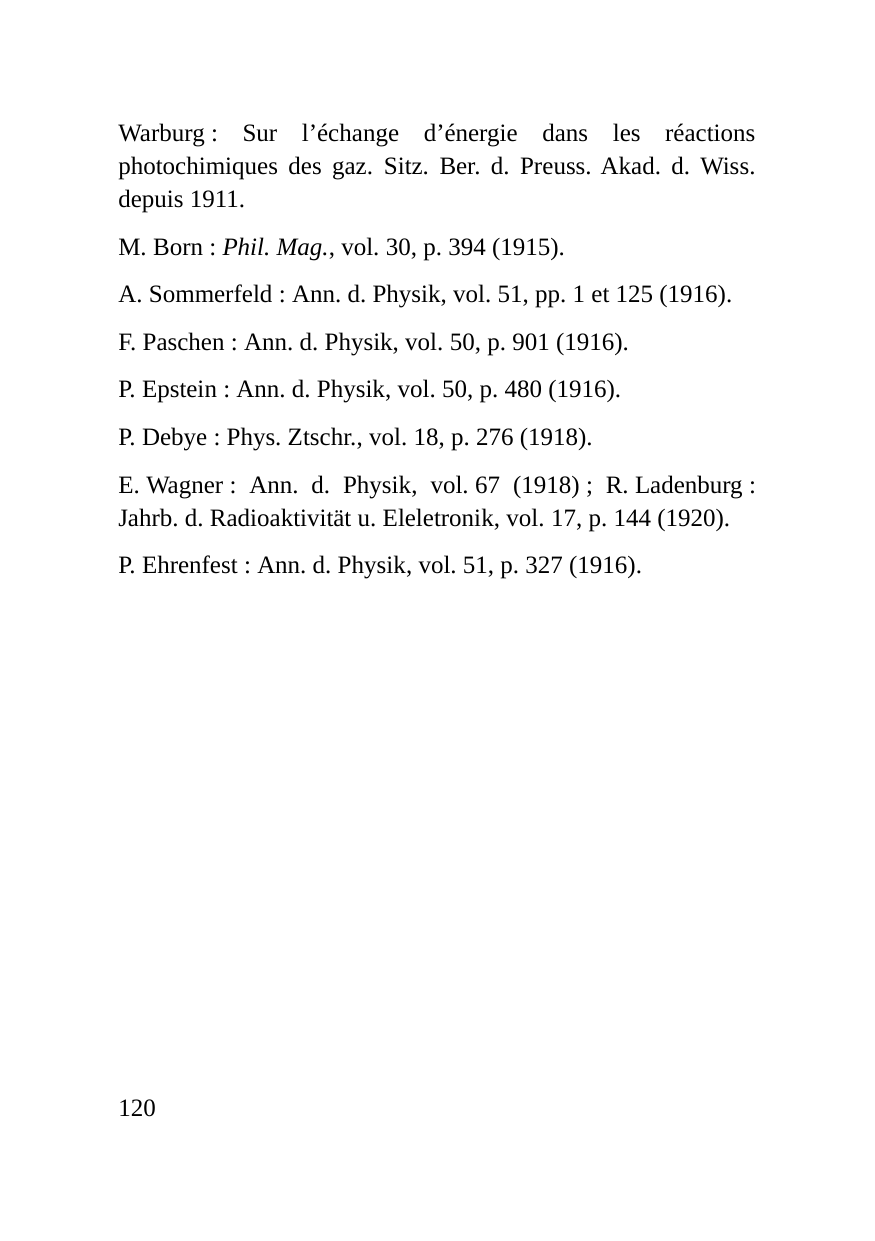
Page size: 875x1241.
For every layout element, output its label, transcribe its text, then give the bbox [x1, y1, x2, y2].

text A. Sommerfeld : Ann. d. Physik, vol. 51, pp. 1 et 125 (1916). [118, 279, 756, 308]
text E. Wagner : Ann. d. Physik, vol. 67 (1918) ; R. Ladenburg : Jahrb. d. Radioaktivität u. Eleletronik, vol. 17, p. 144 (1920). [118, 470, 756, 532]
text P. Ehrenfest : Ann. d. Physik, vol. 51, p. 327 (1916). [118, 550, 756, 579]
text M. Born : Phil. Mag., vol. 30, p. 394 (1915). [118, 232, 756, 261]
text Warburg : Sur l’échange d’énergie dans les réactions photochimiques des gaz. Sitz. Ber. d. Preuss. Akad. d. Wiss. depuis 1911. [118, 118, 756, 213]
text F. Paschen : Ann. d. Physik, vol. 50, p. 901 (1916). [118, 327, 756, 356]
text P. Debye : Phys. Ztschr., vol. 18, p. 276 (1918). [118, 422, 756, 451]
text P. Epstein : Ann. d. Physik, vol. 50, p. 480 (1916). [118, 374, 756, 403]
